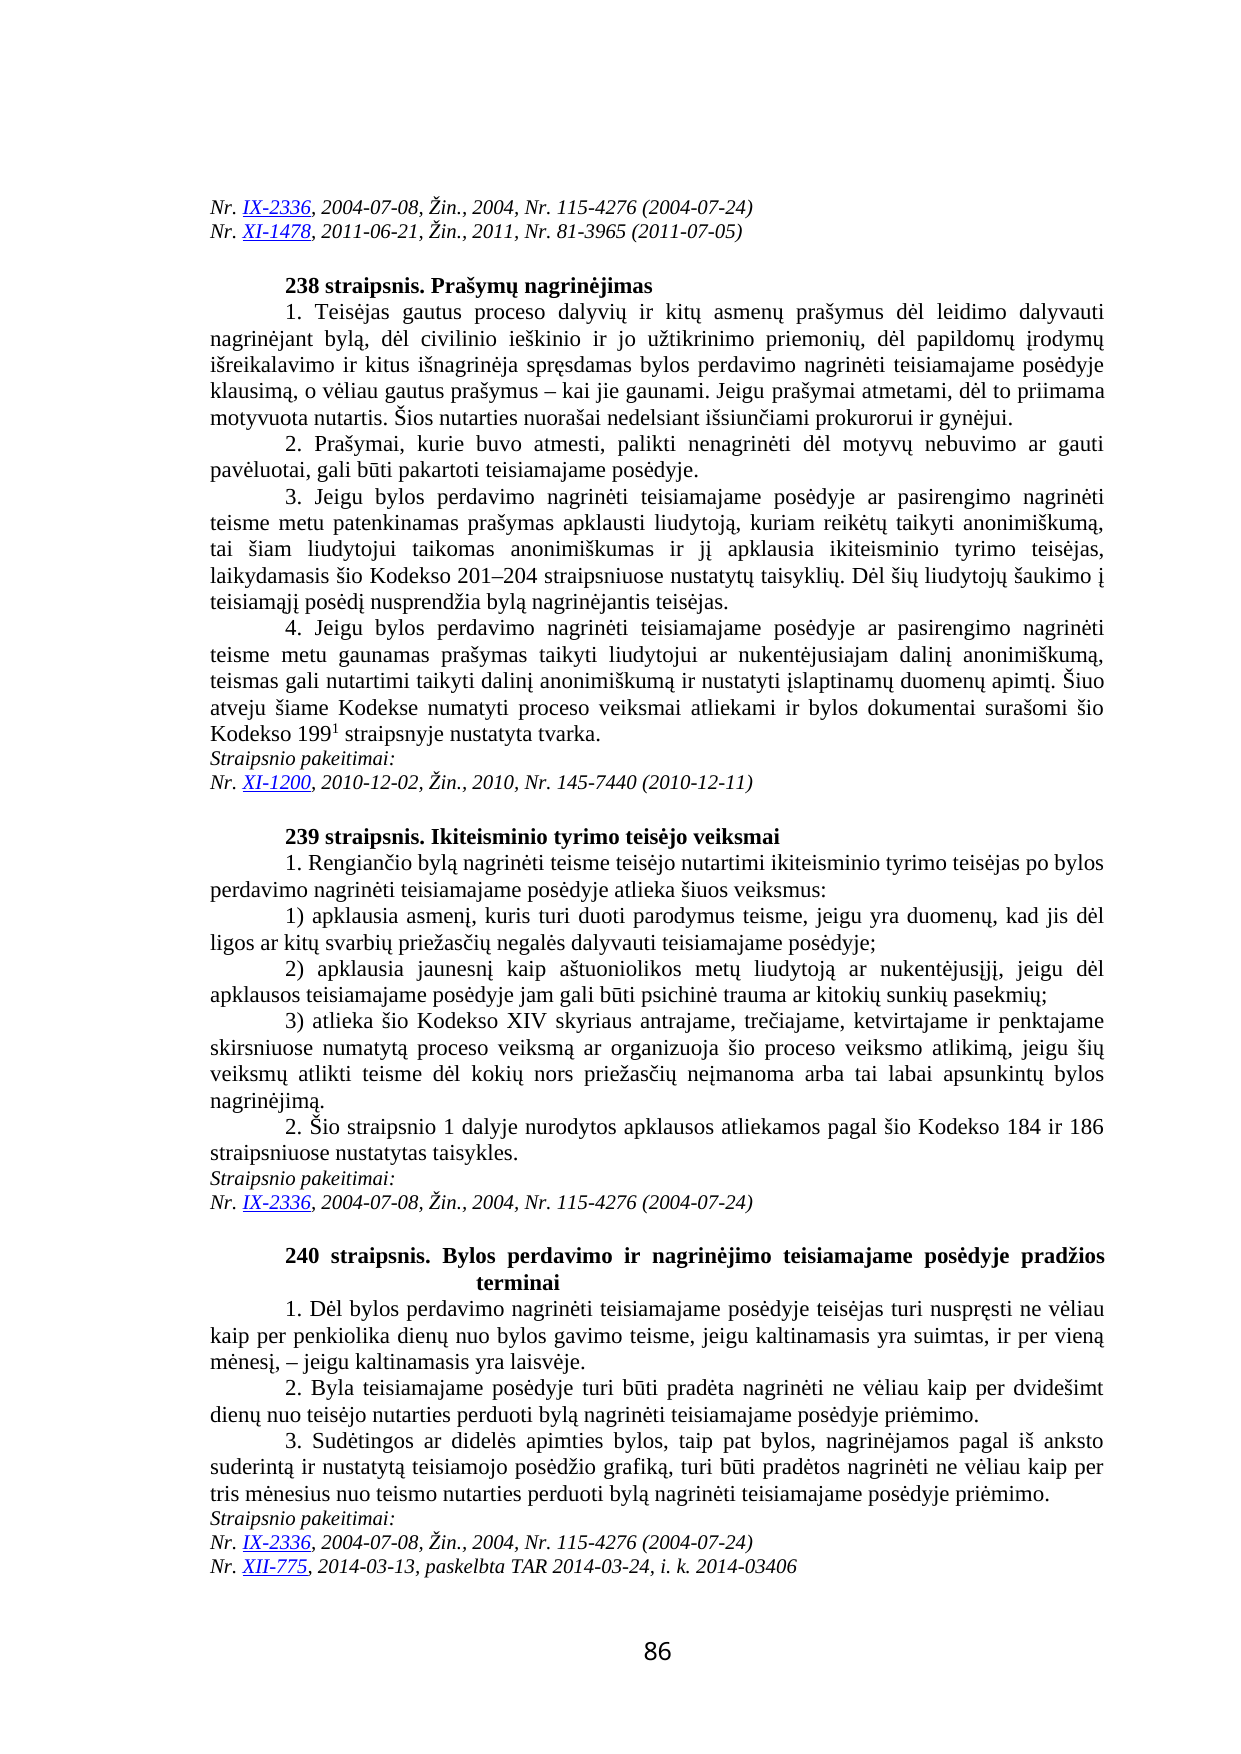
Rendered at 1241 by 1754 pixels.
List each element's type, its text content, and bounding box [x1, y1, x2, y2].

text Straipsnio pakeitimai: [210, 1166, 1106, 1190]
text 239 straipsnis. Ikiteisminio tyrimo teisėjo veiksmai [210, 823, 1106, 849]
text 238 straipsnis. Prašymų nagrinėjimas [210, 272, 1106, 298]
text 3. Jeigu bylos perdavimo nagrinėti teisiamajame posėdyje ar pasirengimo nagrinėti teisme metu patenkinamas prašymas apklausti liudytoją, kuriam reikėtų taikyti anonimiškumą, tai šiam liudytojui taikomas anonimiškumas ir jį apklausia ikiteisminio tyrimo teisėjas, laikydamasis šio Kodekso 201–204 straipsniuose nustatytų taisyklių. Dėl šių liudytojų šaukimo į teisiamąjį posėdį nusprendžia bylą nagrinėjantis teisėjas. [210, 483, 1106, 614]
text 1. Rengiančio bylą nagrinėti teisme teisėjo nutartimi ikiteisminio tyrimo teisėjas po bylos perdavimo nagrinėti teisiamajame posėdyje atlieka šiuos veiksmus: [210, 849, 1106, 902]
text 1) apklausia asmenį, kuris turi duoti parodymus teisme, jeigu yra duomenų, kad jis dėl ligos ar kitų svarbių priežasčių negalės dalyvauti teisiamajame posėdyje; [210, 902, 1106, 955]
text 2. Šio straipsnio 1 dalyje nurodytos apklausos atliekamos pagal šio Kodekso 184 ir 186 straipsniuose nustatytas taisykles. [210, 1113, 1106, 1166]
text 1. Dėl bylos perdavimo nagrinėti teisiamajame posėdyje teisėjas turi nuspręsti ne vėliau kaip per penkiolika dienų nuo bylos gavimo teisme, jeigu kaltinamasis yra suimtas, ir per vieną mėnesį, – jeigu kaltinamasis yra laisvėje. [210, 1295, 1106, 1374]
text 3) atlieka šio Kodekso XIV skyriaus antrajame, trečiajame, ketvirtajame ir penktajame skirsniuose numatytą proceso veiksmą ar organizuoja šio proceso veiksmo atlikimą, jeigu šių veiksmų atlikti teisme dėl kokių nors priežasčių neįmanoma arba tai labai apsunkintų bylos nagrinėjimą. [210, 1008, 1106, 1113]
text 2) apklausia jaunesnį kaip aštuoniolikos metų liudytoją ar nukentėjusįjį, jeigu dėl apklausos teisiamajame posėdyje jam gali būti psichinė trauma ar kitokių sunkių pasekmių; [210, 955, 1106, 1008]
text 240 straipsnis. Bylos perdavimo ir nagrinėjimo teisiamajame posėdyje pradžios terminai [285, 1243, 1106, 1295]
text Nr. XII-775, 2014-03-13, paskelbta TAR 2014-03-24, i. k. 2014-03406 [210, 1554, 1106, 1578]
text 3. Sudėtingos ar didelės apimties bylos, taip pat bylos, nagrinėjamos pagal iš anksto suderintą ir nustatytą teisiamojo posėdžio grafiką, turi būti pradėtos nagrinėti ne vėliau kaip per tris mėnesius nuo teismo nutarties perduoti bylą nagrinėti teisiamajame posėdyje priėmimo. [210, 1427, 1106, 1506]
text 2. Byla teisiamajame posėdyje turi būti pradėta nagrinėti ne vėliau kaip per dvidešimt dienų nuo teisėjo nutarties perduoti bylą nagrinėti teisiamajame posėdyje priėmimo. [210, 1374, 1106, 1427]
text 1. Teisėjas gautus proceso dalyvių ir kitų asmenų prašymus dėl leidimo dalyvauti nagrinėjant bylą, dėl civilinio ieškinio ir jo užtikrinimo priemonių, dėl papildomų įrodymų išreikalavimo ir kitus išnagrinėja spręsdamas bylos perdavimo nagrinėti teisiamajame posėdyje klausimą, o vėliau gautus prašymus – kai jie gaunami. Jeigu prašymai atmetami, dėl to priimama motyvuota nutartis. Šios nutarties nuorašai nedelsiant išsiunčiami prokurorui ir gynėjui. [210, 298, 1106, 430]
text Nr. XI-1200, 2010-12-02, Žin., 2010, Nr. 145-7440 (2010-12-11) [210, 770, 1106, 794]
text Nr. XI-1478, 2011-06-21, Žin., 2011, Nr. 81-3965 (2011-07-05) [210, 219, 1106, 243]
text 4. Jeigu bylos perdavimo nagrinėti teisiamajame posėdyje ar pasirengimo nagrinėti teisme metu gaunamas prašymas taikyti liudytojui ar nukentėjusiajam dalinį anonimiškumą, teismas gali nutartimi taikyti dalinį anonimiškumą ir nustatyti įslaptinamų duomenų apimtį. Šiuo atveju šiame Kodekse numatyti proceso veiksmai atliekami ir bylos dokumentai surašomi šio Kodekso 1991 straipsnyje nustatyta tvarka. [210, 614, 1106, 746]
text Straipsnio pakeitimai: [210, 746, 1106, 770]
text Nr. IX-2336, 2004-07-08, Žin., 2004, Nr. 115-4276 (2004-07-24) [210, 1530, 1106, 1554]
text Straipsnio pakeitimai: [210, 1506, 1106, 1530]
text Nr. IX-2336, 2004-07-08, Žin., 2004, Nr. 115-4276 (2004-07-24) [210, 1190, 1106, 1214]
text 2. Prašymai, kurie buvo atmesti, palikti nenagrinėti dėl motyvų nebuvimo ar gauti pavėluotai, gali būti pakartoti teisiamajame posėdyje. [210, 430, 1106, 483]
text Nr. IX-2336, 2004-07-08, Žin., 2004, Nr. 115-4276 (2004-07-24) [210, 195, 1106, 219]
